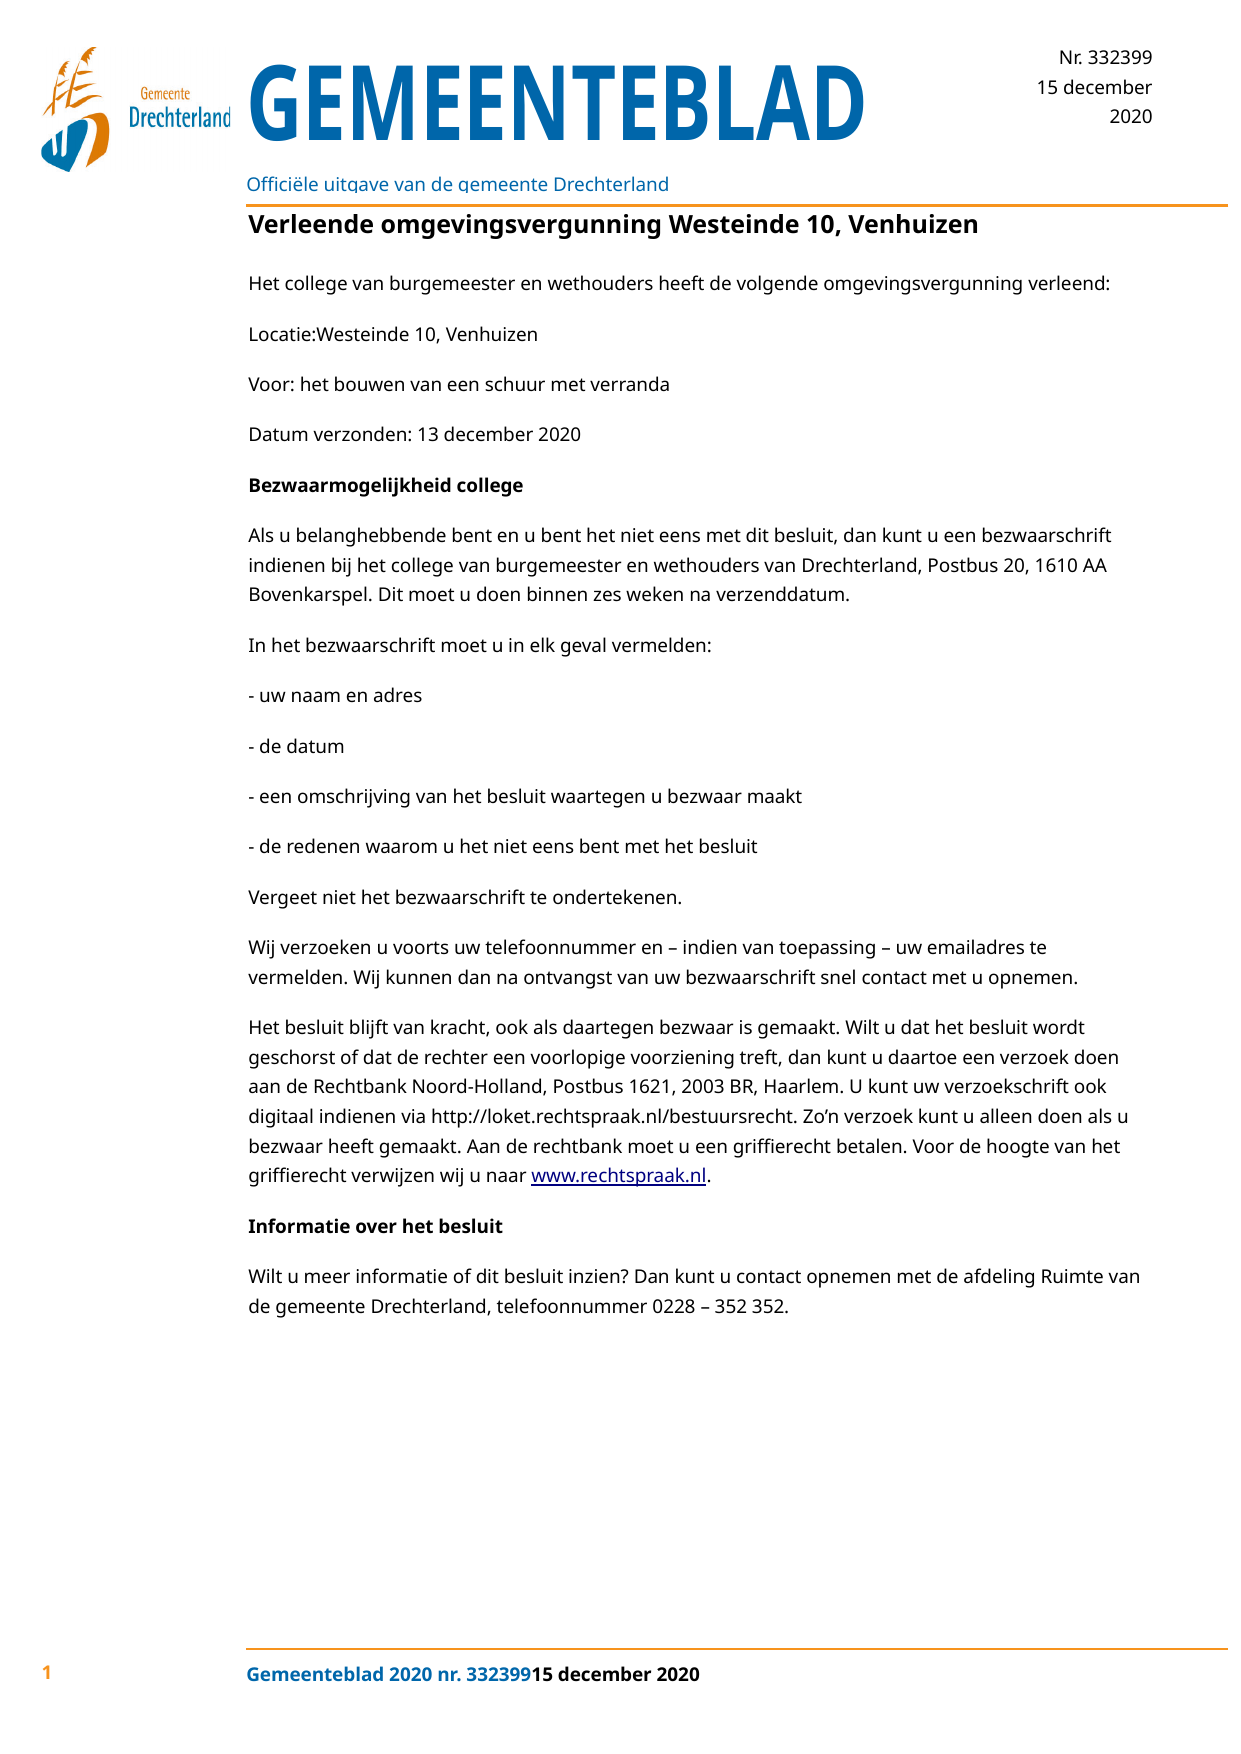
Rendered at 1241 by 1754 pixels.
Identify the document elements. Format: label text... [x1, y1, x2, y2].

text Locatie:Westeinde 10, Venhuizen [248, 321, 1152, 346]
text - een omschrijving van het besluit waartegen u bezwaar maakt [248, 783, 1152, 809]
text Wij verzoeken u voorts uw telefoonnummer en – indien van toepassing – uw emailadres te vermelden. Wij kunnen dan na ontvangst van uw bezwaarschrift snel contact met u opnemen. [248, 934, 1152, 990]
text Verleende omgevingsvergunning Westeinde 10, Venhuizen [248, 207, 1152, 241]
text Het college van burgemeester en wethouders heeft de volgende omgevingsvergunning verleend: [248, 270, 1152, 296]
text - uw naam en adres [248, 682, 1152, 708]
text Datum verzonden: 13 december 2020 [248, 422, 1152, 447]
picture [41, 158, 64, 172]
text Voor: het bouwen van een schuur met verranda [248, 371, 1152, 397]
text Bezwaarmogelijkheid college [248, 472, 1152, 498]
text Het besluit blijft van kracht, ook als daartegen bezwaar is gemaakt. Wilt u dat het besluit wordt geschorst of dat de rechter een voorlopige voorziening treft, dan kunt u daartoe een verzoek doen aan de Rechtbank Noord-Holland, Postbus 1621, 2003 BR, Haarlem. U kunt uw verzoekschrift ook digitaal indienen via http://loket.rechtspraak.nl/bestuursrecht. Zo’n verzoek kunt u alleen doen als u bezwaar heeft gemaakt. Aan de rechtbank moet u een griffierecht betalen. Voor de hoogte van het griffierecht verwijzen wij u naar www.rechtspraak.nl. [248, 1014, 1152, 1188]
text Vergeet niet het bezwaarschrift te ondertekenen. [248, 884, 1152, 910]
text In het bezwaarschrift moet u in elk geval vermelden: [248, 632, 1152, 658]
text - de redenen waarom u het niet eens bent met het besluit [248, 834, 1152, 859]
picture [41, 47, 231, 172]
text Als u belanghebbende bent en u bent het niet eens met dit besluit, dan kunt u een bezwaarschrift indienen bij het college van burgemeester en wethouders van Drechterland, Postbus 20, 1610 AA Bovenkarspel. Dit moet u doen binnen zes weken na verzenddatum. [248, 522, 1152, 607]
text - de datum [248, 733, 1152, 758]
text Wilt u meer informatie of dit besluit inzien? Dan kunt u contact opnemen met de afdeling Ruimte van de gemeente Drechterland, telefoonnummer 0228 – 352 352. [248, 1263, 1152, 1318]
picture [226, 115, 231, 124]
text Informatie over het besluit [248, 1213, 1152, 1238]
